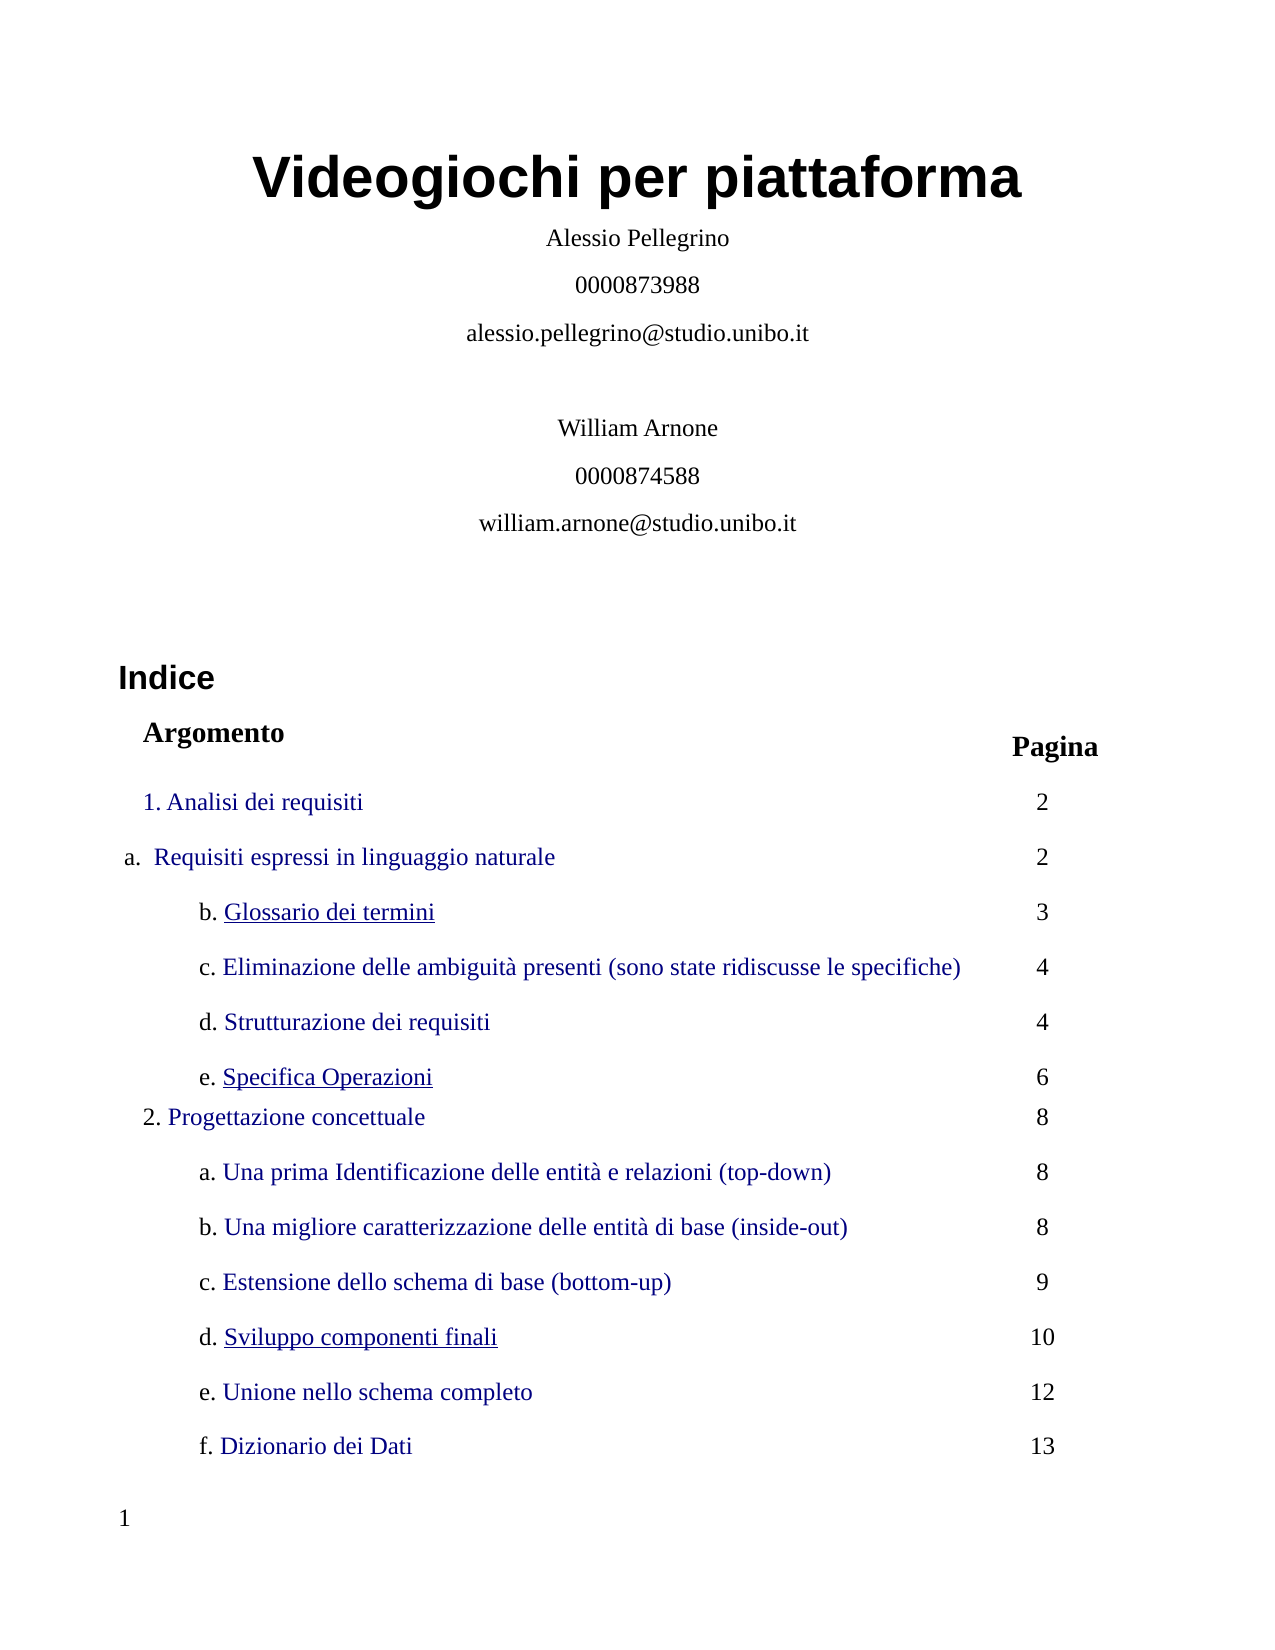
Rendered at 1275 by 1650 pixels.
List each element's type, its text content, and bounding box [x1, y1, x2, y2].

table_cell c. Eliminazione delle ambiguità presenti (sono state ridiscusse le specifiche) [119, 947, 981, 1001]
table_cell 2. Progettazione concettuale [119, 1097, 981, 1151]
table_cell f. Dizionario dei Dati [119, 1427, 981, 1466]
text alessio.pellegrino@studio.unibo.it [118, 318, 1157, 347]
table_cell 4 [982, 1002, 1104, 1056]
table_cell 10 [982, 1317, 1104, 1371]
table_cell b. Glossario dei termini [119, 892, 981, 946]
subtitle Indice [118, 658, 1157, 697]
table_header Argomento [119, 710, 981, 781]
table_cell b. Una migliore caratterizzazione delle entità di base (inside-out) [119, 1207, 981, 1261]
table_cell 6 [982, 1057, 1104, 1096]
table_cell 9 [982, 1262, 1104, 1316]
table_cell 8 [982, 1097, 1104, 1151]
table_cell e. Specifica Operazioni [119, 1057, 981, 1096]
table_cell 8 [982, 1152, 1104, 1206]
table_cell d. Strutturazione dei requisiti [119, 1002, 981, 1056]
text 0000873988 [118, 270, 1157, 299]
text 0000874588 [118, 461, 1157, 489]
table_cell c. Estensione dello schema di base (bottom-up) [119, 1262, 981, 1316]
table_cell 2 [982, 837, 1104, 891]
text Alessio Pellegrino [118, 223, 1157, 251]
table_cell e. Unione nello schema completo [119, 1372, 981, 1426]
table_cell a. Una prima Identificazione delle entità e relazioni (top-down) [119, 1152, 981, 1206]
table_cell 13 [982, 1427, 1104, 1466]
table_cell 4 [982, 947, 1104, 1001]
table_cell d. Sviluppo componenti finali [119, 1317, 981, 1371]
text William Arnone [118, 413, 1157, 442]
table_cell 2 [982, 782, 1104, 836]
table_cell 12 [982, 1372, 1104, 1426]
title Videogiochi per piattaforma [118, 143, 1157, 210]
table_cell 3 [982, 892, 1104, 946]
table_cell 8 [982, 1207, 1104, 1261]
table_cell a. Requisiti espressi in linguaggio naturale [119, 837, 981, 891]
table_header Pagina [982, 710, 1104, 781]
table_cell 1. Analisi dei requisiti [119, 782, 981, 836]
text william.arnone@studio.unibo.it [118, 508, 1157, 537]
